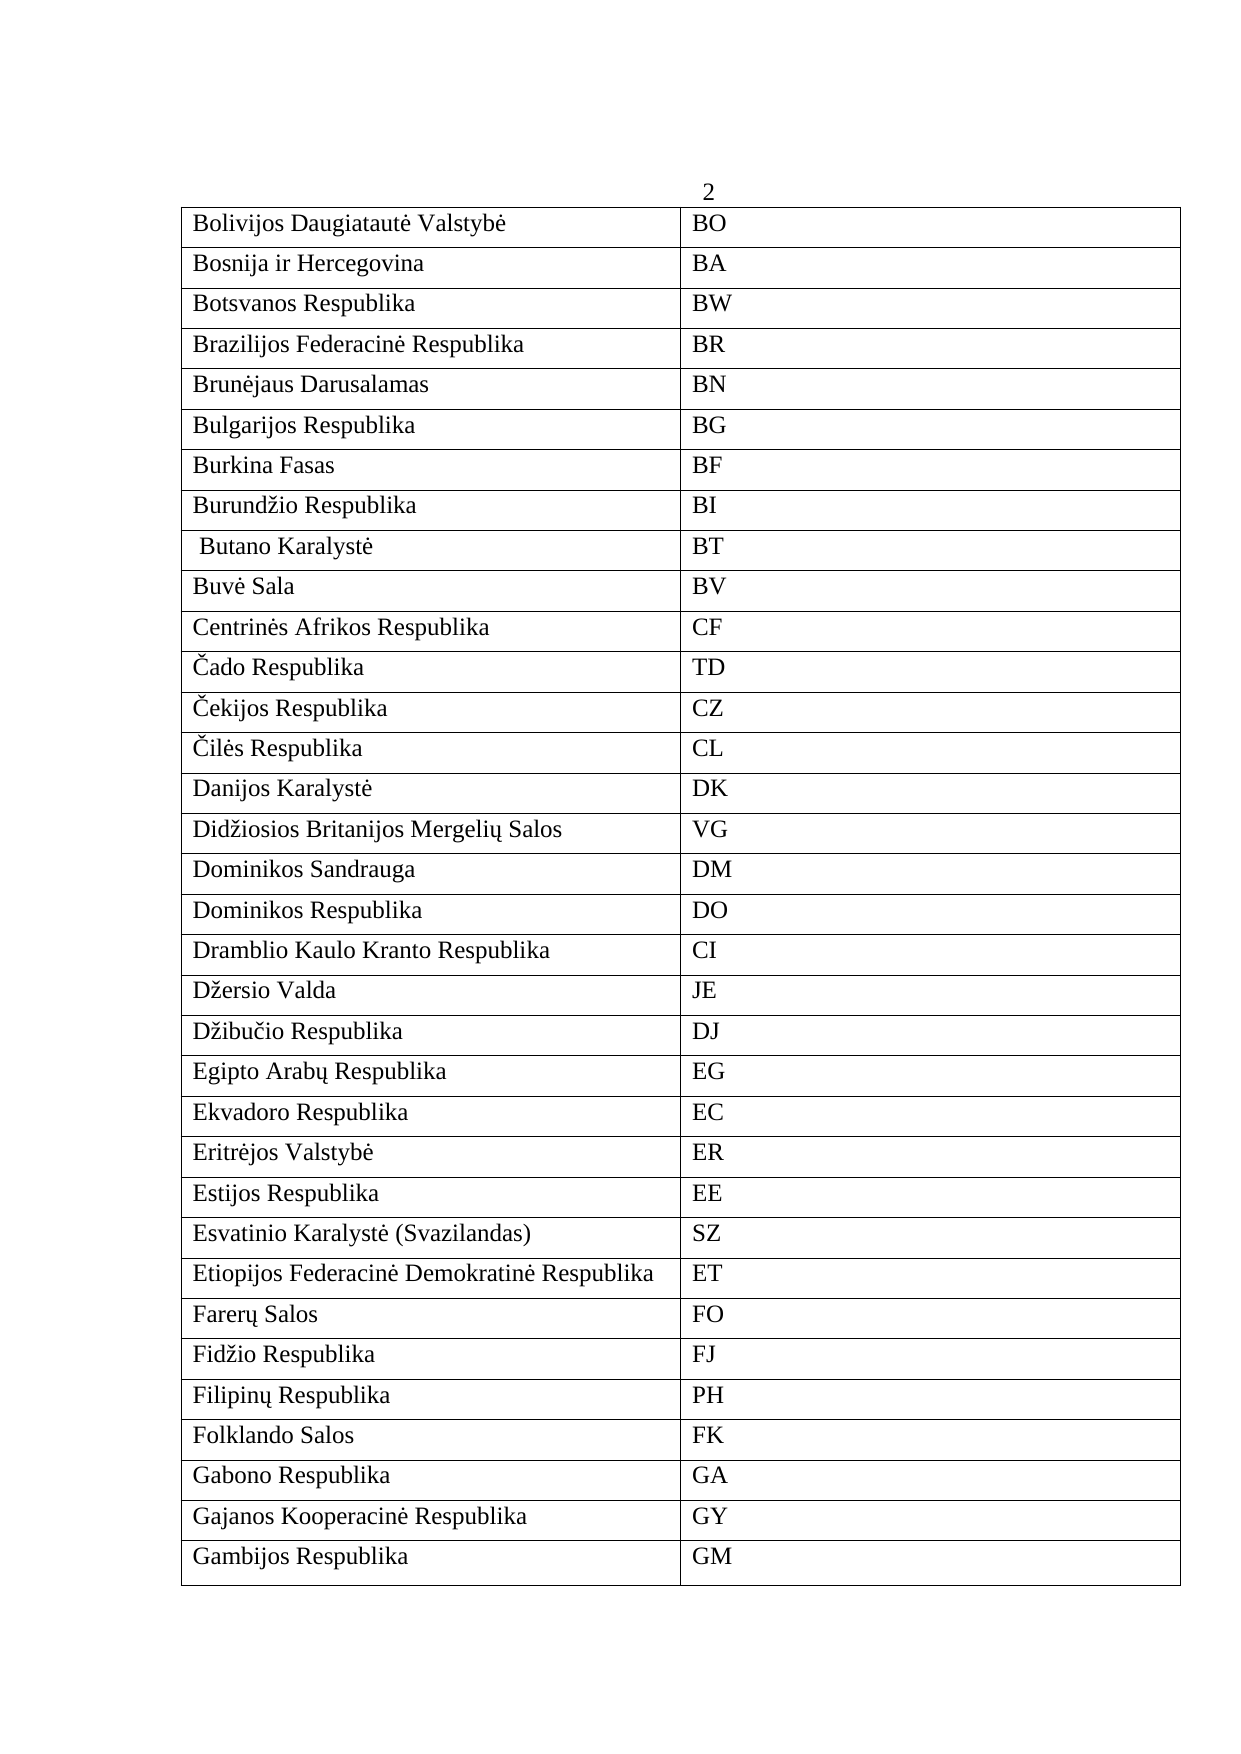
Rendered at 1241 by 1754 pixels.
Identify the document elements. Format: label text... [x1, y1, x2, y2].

table_cell VG [681, 814, 1180, 853]
table_cell BN [681, 369, 1180, 409]
table_cell BO [681, 208, 1180, 247]
table_cell Etiopijos Federacinė Demokratinė Respublika [182, 1259, 680, 1298]
table_cell Eritrėjos Valstybė [182, 1137, 680, 1177]
table_cell Butano Karalystė [182, 531, 680, 570]
table_cell BV [681, 571, 1180, 611]
table_cell Gabono Respublika [182, 1461, 680, 1500]
table_cell Džersio Valda [182, 976, 680, 1015]
table_cell Farerų Salos [182, 1299, 680, 1338]
table_cell Brunėjaus Darusalamas [182, 369, 680, 409]
table_cell Estijos Respublika [182, 1178, 680, 1217]
table_cell DK [681, 774, 1180, 813]
table_cell Čado Respublika [182, 652, 680, 692]
table_cell Bolivijos Daugiatautė Valstybė [182, 208, 680, 247]
table_cell Danijos Karalystė [182, 774, 680, 813]
table_cell DO [681, 895, 1180, 934]
table_cell FO [681, 1299, 1180, 1338]
table_cell ER [681, 1137, 1180, 1177]
table_cell GM [681, 1541, 1180, 1585]
table_cell Centrinės Afrikos Respublika [182, 612, 680, 651]
table_cell FK [681, 1420, 1180, 1459]
table_cell BW [681, 289, 1180, 328]
table_cell EG [681, 1056, 1180, 1096]
table_cell BF [681, 450, 1180, 489]
table_cell Bosnija ir Hercegovina [182, 248, 680, 287]
table_cell PH [681, 1380, 1180, 1419]
table_cell EE [681, 1178, 1180, 1217]
table_cell BR [681, 329, 1180, 368]
table_cell CZ [681, 693, 1180, 732]
table_cell Botsvanos Respublika [182, 289, 680, 328]
table_cell GA [681, 1461, 1180, 1500]
table_cell JE [681, 976, 1180, 1015]
table_cell Bulgarijos Respublika [182, 410, 680, 449]
table_cell Dominikos Respublika [182, 895, 680, 934]
table_cell GY [681, 1501, 1180, 1540]
table_cell Dramblio Kaulo Kranto Respublika [182, 935, 680, 974]
table_cell Fidžio Respublika [182, 1339, 680, 1379]
table_cell Esvatinio Karalystė (Svazilandas) [182, 1218, 680, 1257]
table_cell EC [681, 1097, 1180, 1136]
table_cell Gambijos Respublika [182, 1541, 680, 1585]
table_cell BI [681, 491, 1180, 530]
table_cell Burkina Fasas [182, 450, 680, 489]
table_cell ET [681, 1259, 1180, 1298]
table_cell Buvė Sala [182, 571, 680, 611]
table_cell BG [681, 410, 1180, 449]
table_cell Čekijos Respublika [182, 693, 680, 732]
table_cell Dominikos Sandrauga [182, 854, 680, 894]
table_cell CF [681, 612, 1180, 651]
table_cell Burundžio Respublika [182, 491, 680, 530]
table_cell Ekvadoro Respublika [182, 1097, 680, 1136]
table_cell Didžiosios Britanijos Mergelių Salos [182, 814, 680, 853]
table_cell DJ [681, 1016, 1180, 1055]
table_cell DM [681, 854, 1180, 894]
table_cell BA [681, 248, 1180, 287]
table_cell FJ [681, 1339, 1180, 1379]
table_cell SZ [681, 1218, 1180, 1257]
table_cell CL [681, 733, 1180, 772]
table_cell Brazilijos Federacinė Respublika [182, 329, 680, 368]
table_cell Filipinų Respublika [182, 1380, 680, 1419]
table_cell Folklando Salos [182, 1420, 680, 1459]
table_cell Gajanos Kooperacinė Respublika [182, 1501, 680, 1540]
table_cell Džibučio Respublika [182, 1016, 680, 1055]
table_cell CI [681, 935, 1180, 974]
table_cell Čilės Respublika [182, 733, 680, 772]
table_cell TD [681, 652, 1180, 692]
table_cell Egipto Arabų Respublika [182, 1056, 680, 1096]
table_cell BT [681, 531, 1180, 570]
